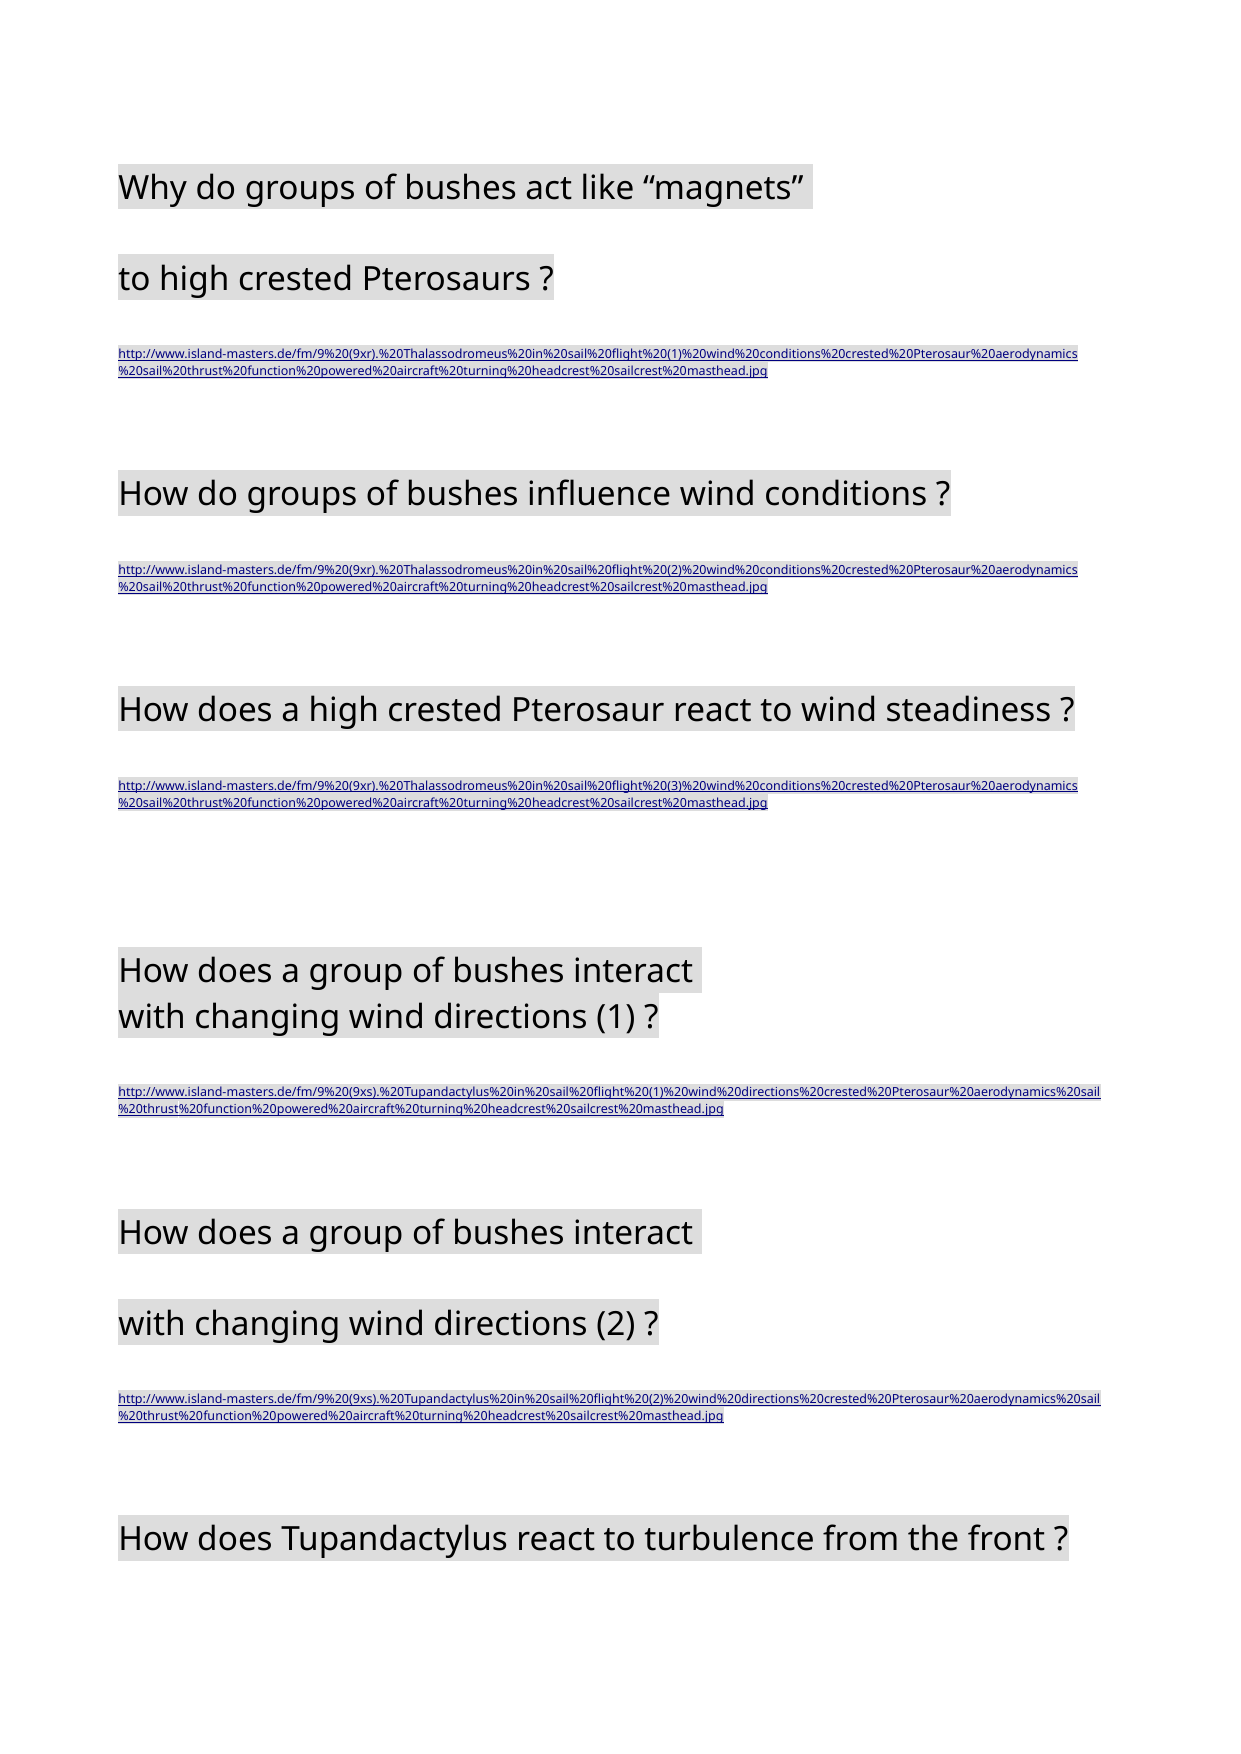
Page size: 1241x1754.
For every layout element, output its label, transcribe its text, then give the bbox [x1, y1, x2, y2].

text How does a high crested Pterosaur react to wind steadiness ? [118, 686, 1122, 731]
text How does a group of bushes interact [118, 947, 1122, 993]
text How do groups of bushes influence wind conditions ? [118, 470, 1122, 516]
text http://www.island-masters.de/fm/9%20(9xs).%20Tupandactylus%20in%20sail%20flight%20(1)%20wind%20directions%20crested%20Pterosaur%20aerodynamics%20sail%20thrust%20function%20powered%20aircraft%20turning%20headcrest%20sailcrest%20masthead.jpg [118, 1083, 1122, 1118]
text http://www.island-masters.de/fm/9%20(9xs).%20Tupandactylus%20in%20sail%20flight%20(2)%20wind%20directions%20crested%20Pterosaur%20aerodynamics%20sail%20thrust%20function%20powered%20aircraft%20turning%20headcrest%20sailcrest%20masthead.jpg [118, 1390, 1122, 1424]
text http://www.island-masters.de/fm/9%20(9xr).%20Thalassodromeus%20in%20sail%20flight%20(3)%20wind%20conditions%20crested%20Pterosaur%20aerodynamics%20sail%20thrust%20function%20powered%20aircraft%20turning%20headcrest%20sailcrest%20masthead.jpg [118, 777, 1122, 811]
text with changing wind directions (2) ? [118, 1299, 1122, 1345]
text http://www.island-masters.de/fm/9%20(9xr).%20Thalassodromeus%20in%20sail%20flight%20(2)%20wind%20conditions%20crested%20Pterosaur%20aerodynamics%20sail%20thrust%20function%20powered%20aircraft%20turning%20headcrest%20sailcrest%20masthead.jpg [118, 561, 1122, 595]
text Why do groups of bushes act like “magnets” [118, 163, 1122, 209]
text to high crested Pterosaurs ? [118, 254, 1122, 300]
text http://www.island-masters.de/fm/9%20(9xr).%20Thalassodromeus%20in%20sail%20flight%20(1)%20wind%20conditions%20crested%20Pterosaur%20aerodynamics%20sail%20thrust%20function%20powered%20aircraft%20turning%20headcrest%20sailcrest%20masthead.jpg [118, 345, 1122, 379]
text with changing wind directions (1) ? [118, 993, 1122, 1038]
text How does Tupandactylus react to turbulence from the front ? [118, 1515, 1122, 1561]
text How does a group of bushes interact [118, 1208, 1122, 1254]
